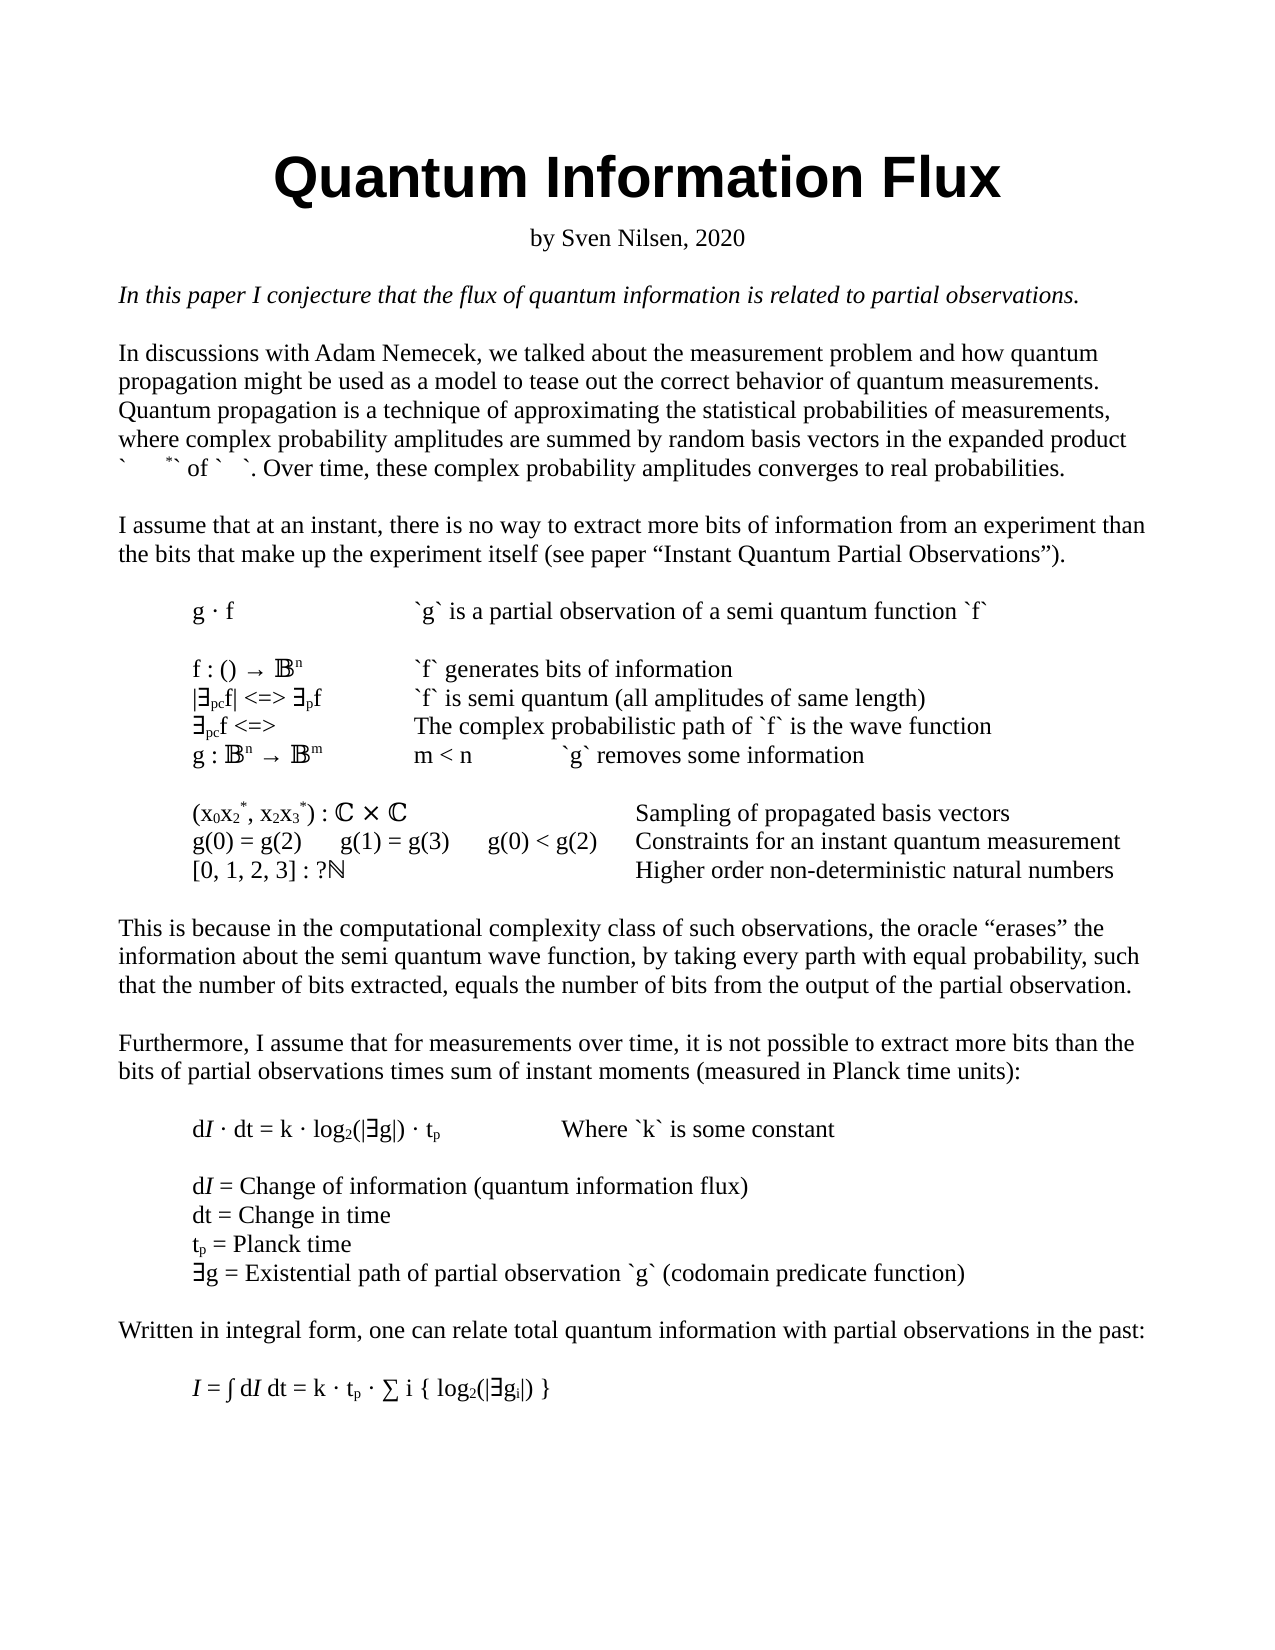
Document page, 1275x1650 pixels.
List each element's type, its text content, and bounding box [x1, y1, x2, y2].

text I assume that at an instant, there is no way to extract more bits of information from an experiment than the bits that make up the experiment itself (see paper “Instant Quantum Partial Observations”). [118, 510, 1157, 568]
text (x0x2*, x2x3*) : ℂ ⨯ ℂ Sampling of propagated basis vectors [118, 798, 1157, 826]
text This is because in the computational complexity class of such observations, the oracle “erases” the information about the semi quantum wave function, by taking every parth with equal probability, such that the number of bits extracted, equals the number of bits from the output of the partial observation. [118, 913, 1157, 999]
text dI = Change of information (quantum information flux) [118, 1171, 1157, 1200]
text by Sven Nilsen, 2020 [118, 223, 1157, 251]
text In discussions with Adam Nemecek, we talked about the measurement problem and how quantum propagation might be used as a model to tease out the correct behavior of quantum measurements. Quantum propagation is a technique of approximating the statistical probabilities of measurements, where complex probability amplitudes are summed by random basis vectors in the expanded product `𝜓𝜓*` of `𝜓`. Over time, these complex probability amplitudes converges to real probabilities. [118, 338, 1157, 481]
text Written in integral form, one can relate total quantum information with partial observations in the past: [118, 1315, 1157, 1344]
text |∃pcf| <=> ∃pf `f` is semi quantum (all amplitudes of same length) [118, 683, 1157, 711]
text ∃pcf <=> 𝜓 The complex probabilistic path of `f` is the wave function [118, 711, 1157, 740]
text Furthermore, I assume that for measurements over time, it is not possible to extract more bits than the bits of partial observations times sum of instant moments (measured in Planck time units): [118, 1028, 1157, 1085]
text ∃g = Existential path of partial observation `g` (codomain predicate function) [118, 1258, 1157, 1286]
title Quantum Information Flux [118, 143, 1157, 210]
text dI · dt = k · log2(|∃g|) · tp Where `k` is some constant [118, 1114, 1157, 1143]
text [0, 1, 2, 3] : ?ℕ Higher order non-deterministic natural numbers [118, 855, 1157, 884]
text In this paper I conjecture that the flux of quantum information is related to partial observations. [118, 280, 1157, 309]
text dt = Change in time [118, 1200, 1157, 1229]
text g : 𝔹n → 𝔹m m < n `g` removes some information [118, 740, 1157, 769]
text g · f `g` is a partial observation of a semi quantum function `f` [118, 596, 1157, 625]
text f : () → 𝔹n `f` generates bits of information [118, 654, 1157, 683]
text tp = Planck time [118, 1229, 1157, 1258]
text g(0) = g(2) g(1) = g(3) g(0) < g(2) Constraints for an instant quantum measurement [118, 826, 1157, 855]
text I = ∫ dI dt = k · tp · ∑ i { log2(|∃gi|) } [118, 1373, 1157, 1401]
